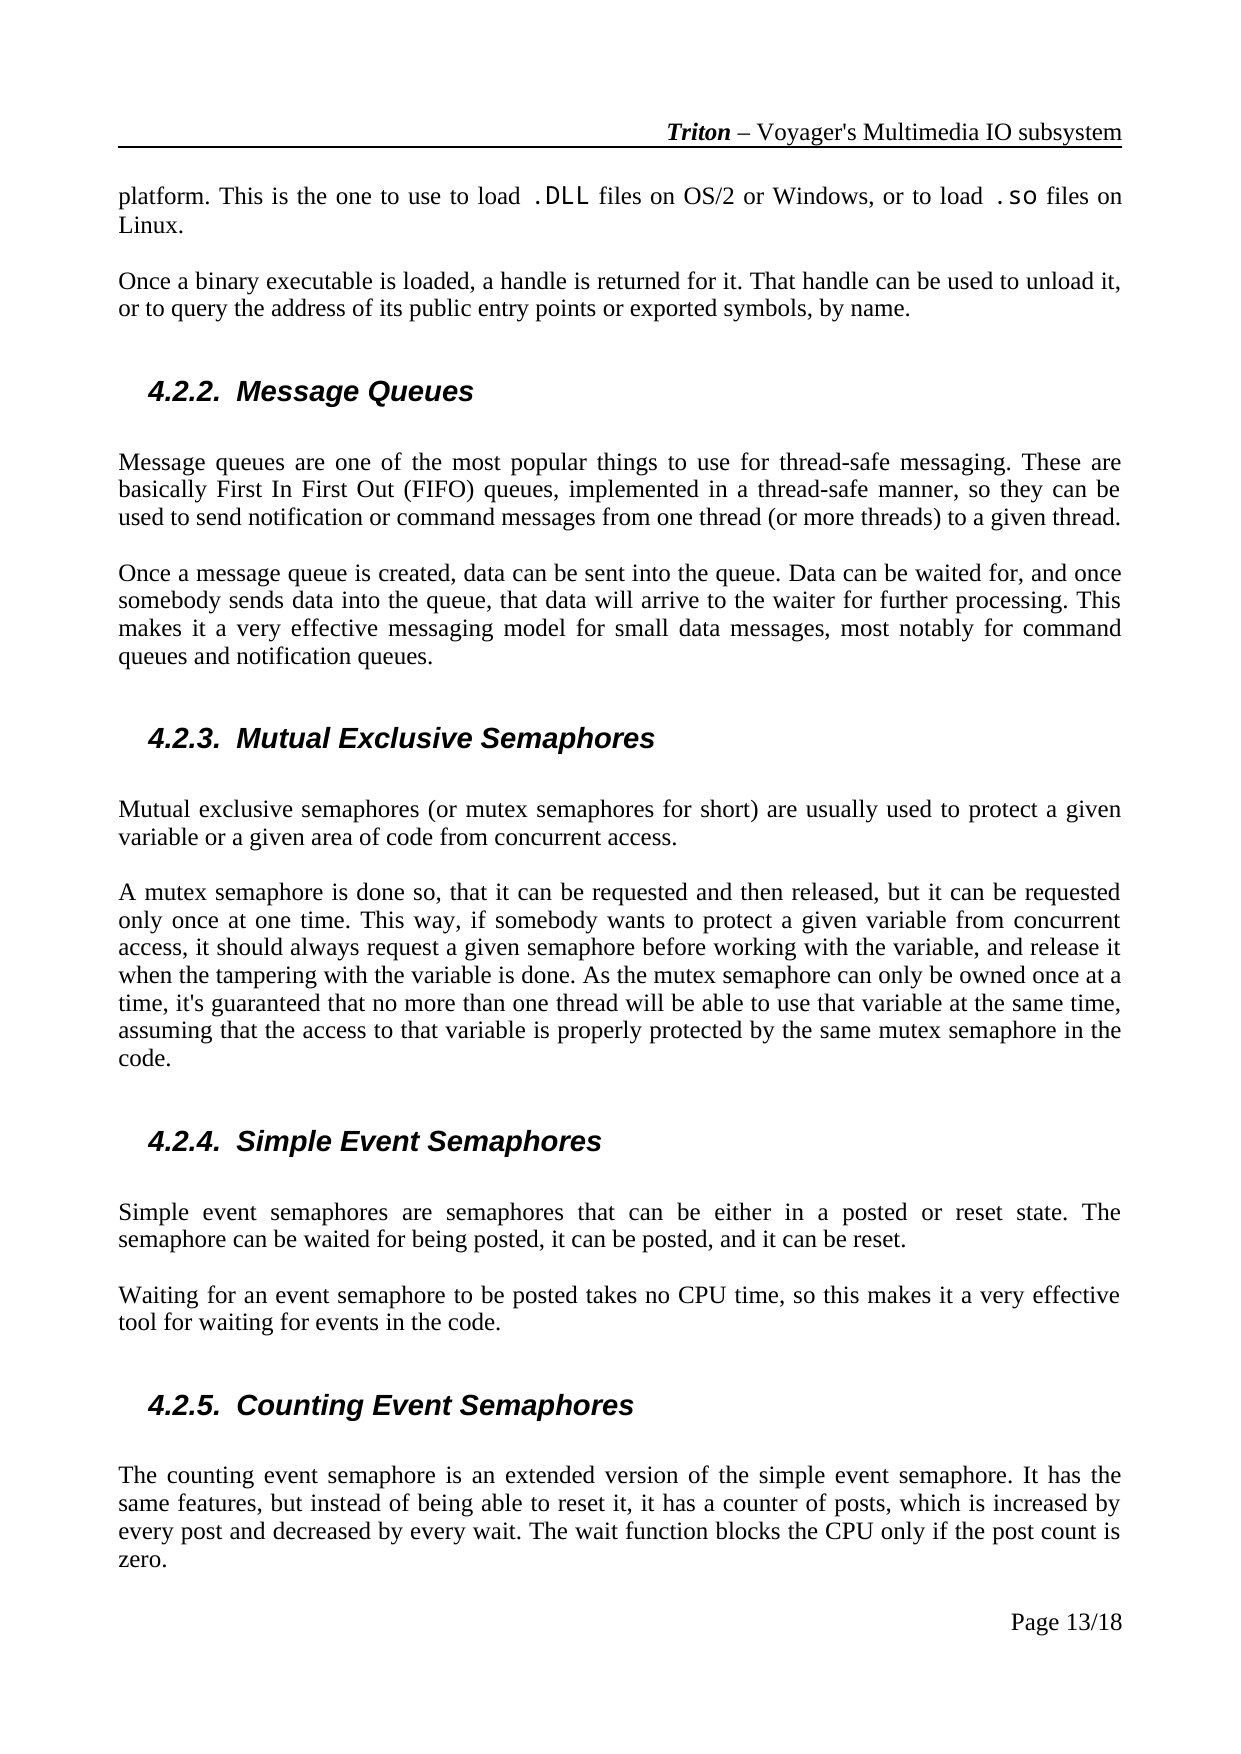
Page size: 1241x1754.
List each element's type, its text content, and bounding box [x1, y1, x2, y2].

text Once a message queue is created, data can be sent into the queue. Data can be waited for, and once somebody sends data into the queue, that data will arrive to the waiter for further processing. This makes it a very effective messaging model for small data messages, most notably for command queues and notification queues. [118, 559, 1122, 669]
text Once a binary executable is loaded, a handle is returned for it. That handle can be used to unload it, or to query the address of its public entry points or exported symbols, by name. [118, 267, 1122, 322]
text Mutual exclusive semaphores (or mutex semaphores for short) are usually used to protect a given variable or a given area of code from concurrent access. [118, 795, 1122, 850]
text The counting event semaphore is an extended version of the simple event semaphore. It has the same features, but instead of being able to reset it, it has a counter of posts, which is increased by every post and decreased by every wait. The wait function blocks the CPU only if the post count is zero. [118, 1462, 1122, 1572]
text A mutex semaphore is done so, that it can be requested and then released, but it can be requested only once at one time. This way, if somebody wants to protect a given variable from concurrent access, it should always request a given semaphore before working with the variable, and release it when the tampering with the variable is done. As the mutex semaphore can only be owned once at a time, it's guaranteed that no more than one thread will be able to use that variable at the same time, assuming that the access to that variable is properly protected by the same mutex semaphore in the code. [118, 878, 1122, 1072]
subtitle Counting Event Semaphores [148, 1389, 1122, 1421]
text Simple event semaphores are semaphores that can be either in a posted or reset state. The semaphore can be waited for being posted, it can be posted, and it can be reset. [118, 1198, 1122, 1253]
subtitle Message Queues [148, 375, 1122, 408]
text Message queues are one of the most popular things to use for thread-safe messaging. These are basically First In First Out (FIFO) queues, implemented in a thread-safe manner, so they can be used to send notification or command messages from one thread (or more threads) to a given thread. [118, 448, 1122, 531]
subtitle Mutual Exclusive Semaphores [148, 722, 1122, 755]
text Waiting for an event semaphore to be posted takes no CPU time, so this makes it a very effective tool for waiting for events in the code. [118, 1281, 1122, 1336]
subtitle Simple Event Semaphores [148, 1125, 1122, 1157]
text platform. This is the one to use to load .DLL files on OS/2 or Windows, or to load .so files on Linux. [118, 177, 1122, 239]
